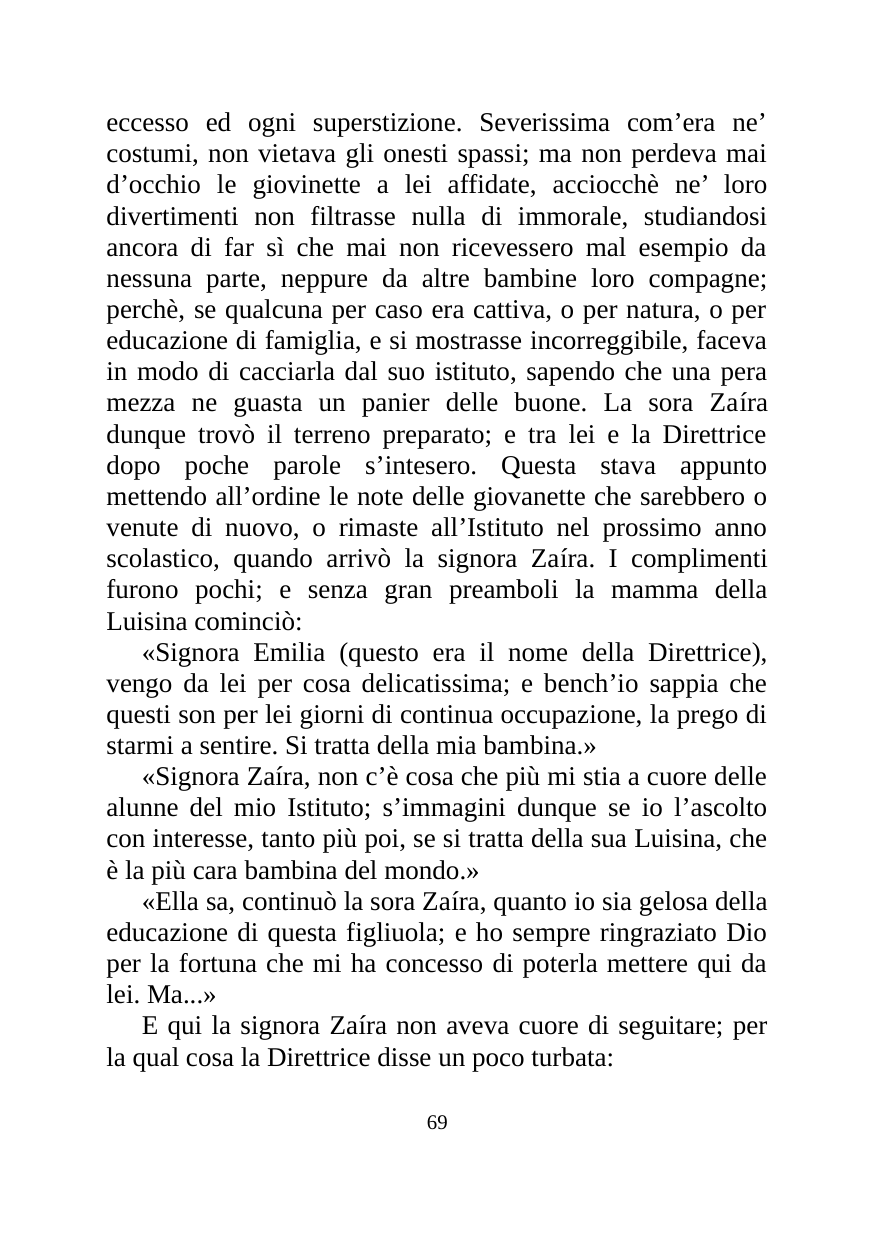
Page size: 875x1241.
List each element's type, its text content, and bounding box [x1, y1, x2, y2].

text «Signora Zaíra, non c’è cosa che più mi stia a cuore delle alunne del mio Istituto; s’immagini dunque se io l’ascolto con interesse, tanto più poi, se si tratta della sua Luisina, che è la più cara bambina del mondo.» [106, 760, 768, 885]
text «Ella sa, continuò la sora Zaíra, quanto io sia gelosa della educazione di questa figliuola; e ho sempre ringraziato Dio per la fortuna che mi ha concesso di poterla mettere qui da lei. Ma...» [106, 885, 768, 1009]
text eccesso ed ogni superstizione. Severissima com’era ne’ costumi, non vietava gli onesti spassi; ma non perdeva mai d’occhio le giovinette a lei affidate, acciocchè ne’ loro divertimenti non filtrasse nulla di immorale, studiandosi ancora di far sì che mai non ricevessero mal esempio da nessuna parte, neppure da altre bambine loro compagne; perchè, se qualcuna per caso era cattiva, o per natura, o per educazione di famiglia, e si mostrasse incorreggibile, faceva in modo di cacciarla dal suo istituto, sapendo che una pera mezza ne guasta un panier delle buone. La sora Zaíra dunque trovò il terreno preparato; e tra lei e la Direttrice dopo poche parole s’intesero. Questa stava appunto mettendo all’ordine le note delle giovanette che sarebbero o venute di nuovo, o rimaste all’Istituto nel prossimo anno scolastico, quando arrivò la signora Zaíra. I complimenti furono pochi; e senza gran preamboli la mamma della Luisina cominciò: [106, 106, 768, 636]
text E qui la signora Zaíra non aveva cuore di seguitare; per la qual cosa la Direttrice disse un poco turbata: [106, 1009, 768, 1072]
text «Signora Emilia (questo era il nome della Direttrice), vengo da lei per cosa delicatissima; e bench’io sappia che questi son per lei giorni di continua occupazione, la prego di starmi a sentire. Si tratta della mia bambina.» [106, 636, 768, 760]
